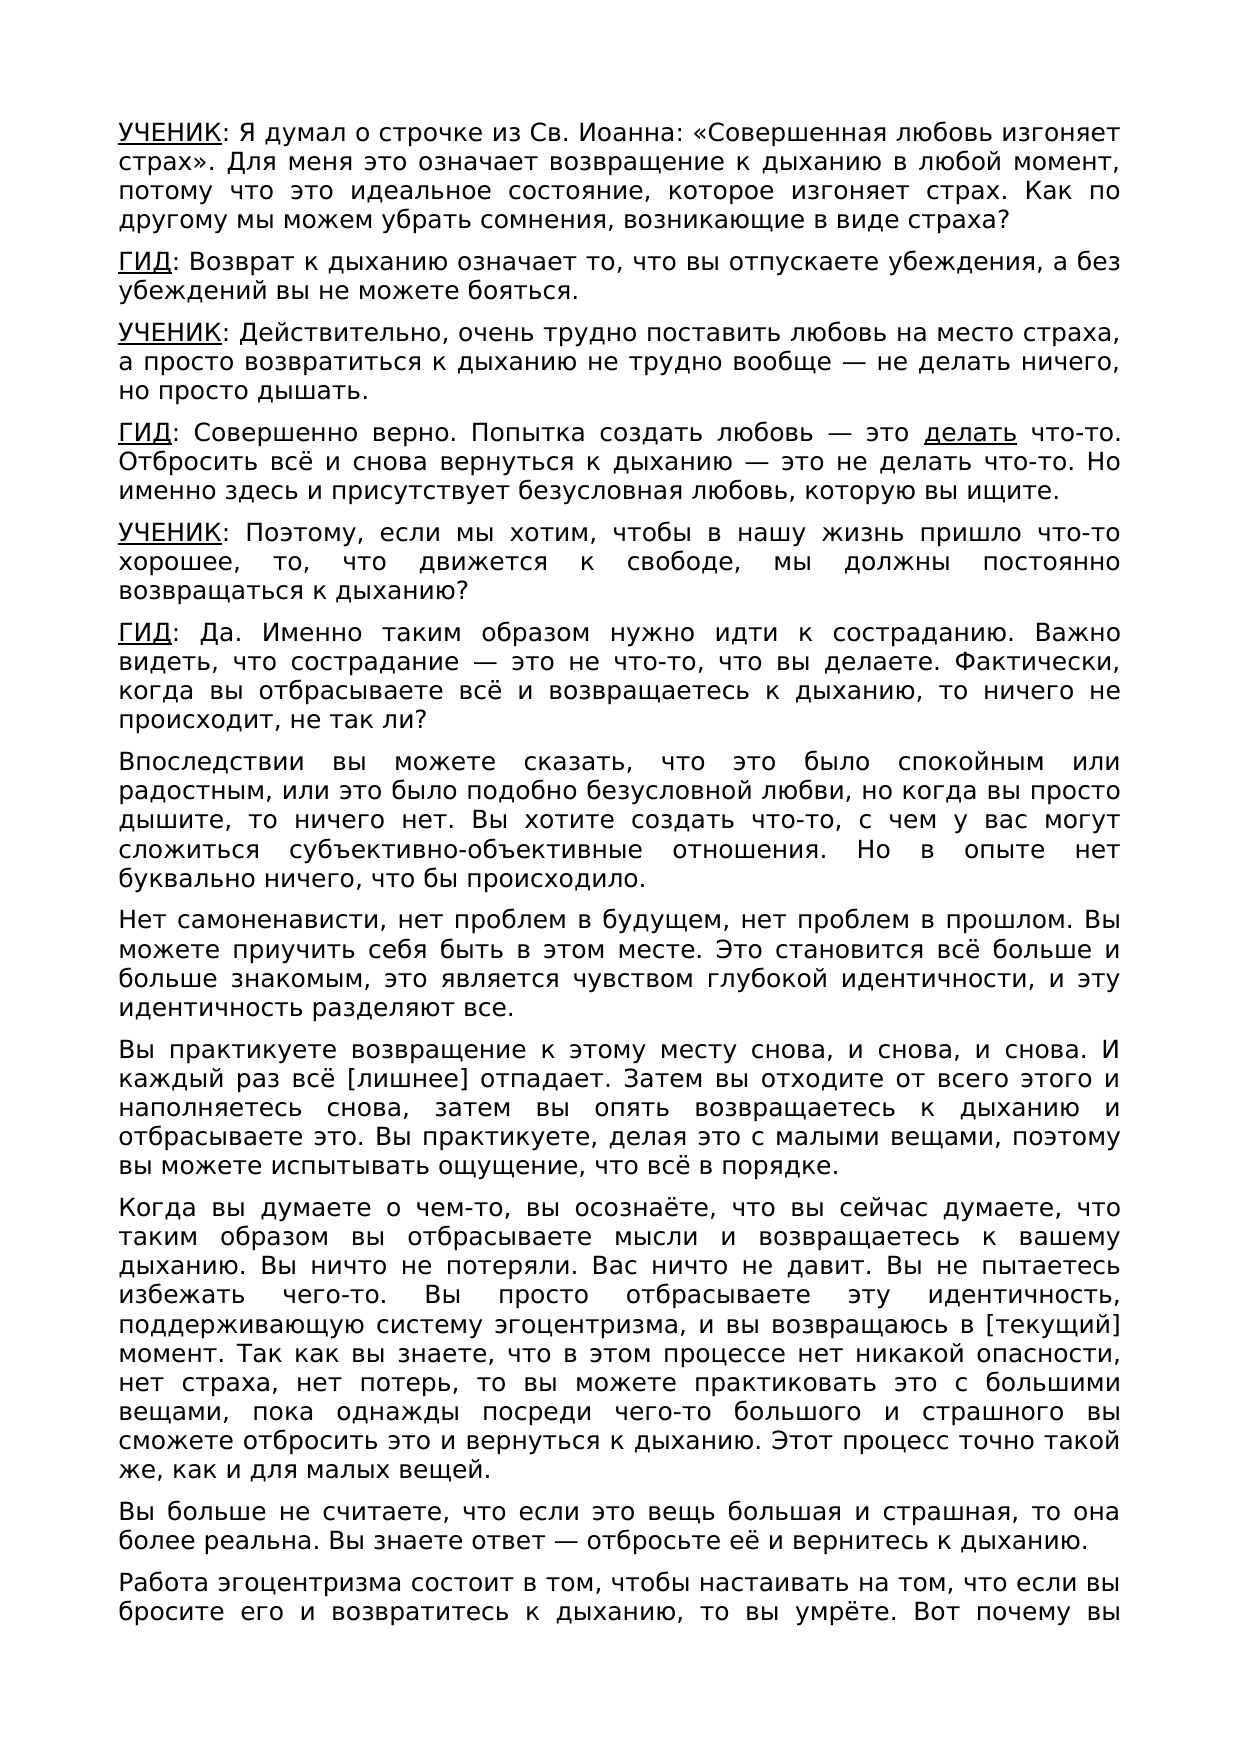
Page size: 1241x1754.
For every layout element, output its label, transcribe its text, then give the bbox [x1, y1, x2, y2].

text Вы больше не считаете, что если это вещь большая и страшная, то она более реальна. Вы знаете ответ — отбросьте её и вернитесь к дыханию. [118, 1497, 1122, 1556]
text Когда вы думаете о чем-то, вы осознаёте, что вы сейчас думаете, что таким образом вы отбрасываете мысли и возвращаетесь к вашему дыханию. Вы ничто не потеряли. Вас ничто не давит. Вы не пытаетесь избежать чего-то. Вы просто отбрасываете эту идентичность, поддерживающую систему эгоцентризма, и вы возвращаюсь в [текущий] момент. Так как вы знаете, что в этом процессе нет никакой опасности, нет страха, нет потерь, то вы можете практиковать это с большими вещами, пока однажды посреди чего-то большого и страшного вы сможете отбросить это и вернуться к дыханию. Этот процесс точно такой же, как и для малых вещей. [118, 1193, 1122, 1485]
text УЧЕНИК: Действительно, очень трудно поставить любовь на место страха, а просто возвратиться к дыханию не трудно вообще — не делать ничего, но просто дышать. [118, 318, 1122, 406]
text ГИД: Возврат к дыханию означает то, что вы отпускаете убеждения, а без убеждений вы не можете бояться. [118, 247, 1122, 306]
text ГИД: Совершенно верно. Попытка создать любовь — это делать что-то. Отбросить всё и снова вернуться к дыханию — это не делать что-то. Но именно здесь и присутствует безусловная любовь, которую вы ищите. [118, 418, 1122, 506]
text Впоследствии вы можете сказать, что это было спокойным или радостным, или это было подобно безусловной любви, но когда вы просто дышите, то ничего нет. Вы хотите создать что-то, с чем у вас могут сложиться субъективно-объективные отношения. Но в опыте нет буквально ничего, что бы происходило. [118, 747, 1122, 893]
text Нет самоненависти, нет проблем в будущем, нет проблем в прошлом. Вы можете приучить себя быть в этом месте. Это становится всё больше и больше знакомым, это является чувством глубокой идентичности, и эту идентичность разделяют все. [118, 906, 1122, 1022]
text УЧЕНИК: Поэтому, если мы хотим, чтобы в нашу жизнь пришло что-то хорошее, то, что движется к свободе, мы должны постоянно возвращаться к дыханию? [118, 518, 1122, 606]
text Вы практикуете возвращение к этому месту снова, и снова, и снова. И каждый раз всё [лишнее] отпадает. Затем вы отходите от всего этого и наполняетесь снова, затем вы опять возвращаетесь к дыханию и отбрасываете это. Вы практикуете, делая это с малыми вещами, поэтому вы можете испытывать ощущение, что всё в порядке. [118, 1035, 1122, 1181]
text УЧЕНИК: Я думал о строчке из Св. Иоанна: «Совершенная любовь изгоняет страх». Для меня это означает возвращение к дыханию в любой момент, потому что это идеальное состояние, которое изгоняет страх. Как по другому мы можем убрать сомнения, возникающие в виде страха? [118, 118, 1122, 235]
text Работа эгоцентризма состоит в том, чтобы настаивать на том, что если вы бросите его и возвратитесь к дыханию, то вы умрёте. Вот почему вы [118, 1568, 1122, 1626]
text ГИД: Да. Именно таким образом нужно идти к состраданию. Важно видеть, что сострадание — это не что-то, что вы делаете. Фактически, когда вы отбрасываете всё и возвращаетесь к дыханию, то ничего не происходит, не так ли? [118, 618, 1122, 735]
